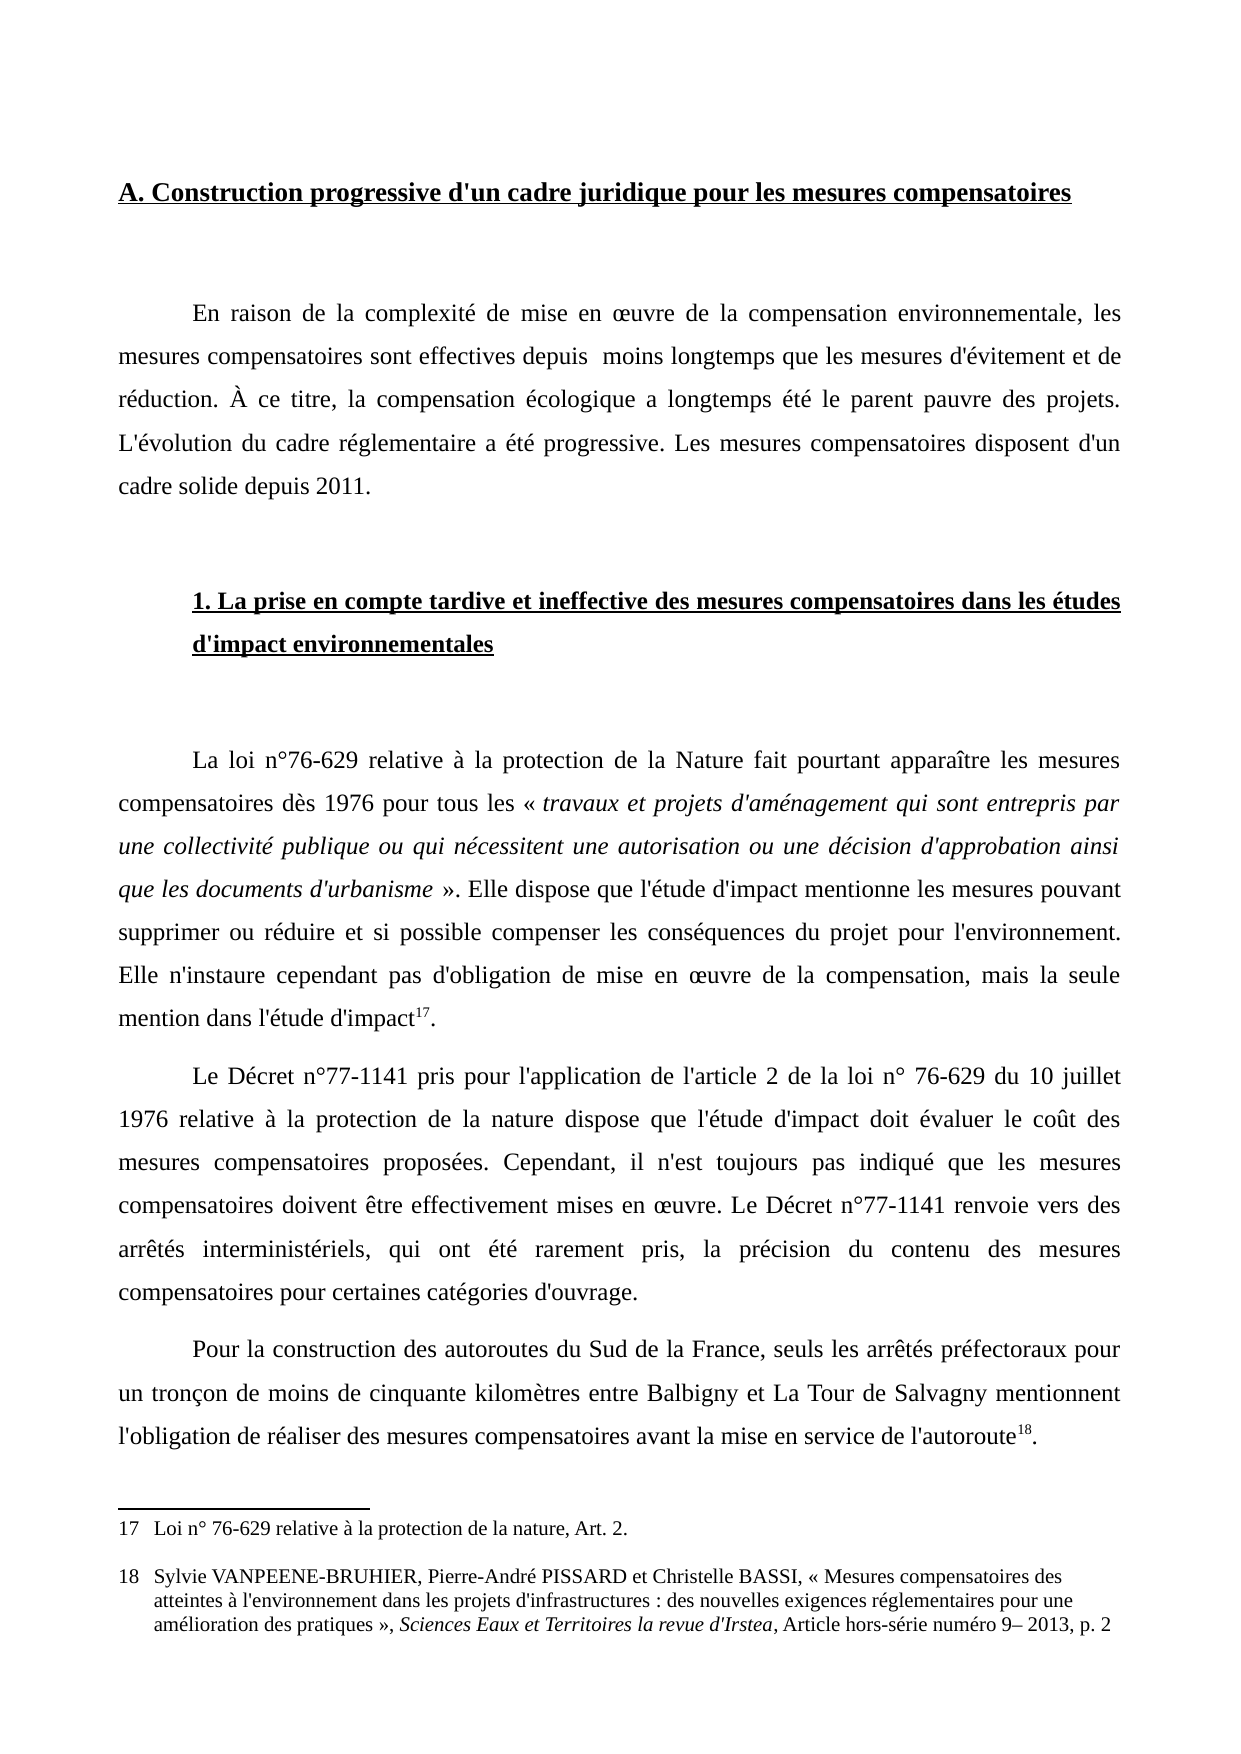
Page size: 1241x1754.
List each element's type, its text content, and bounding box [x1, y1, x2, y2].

text Loi n° 76-629 relative à la protection de la nature, Art. 2. [118, 1516, 1122, 1539]
text A. Construction progressive d'un cadre juridique pour les mesures compensatoires [118, 176, 1122, 207]
text Le Décret n°77-1141 pris pour l'application de l'article 2 de la loi n° 76-629 du 10 juillet 1976 relative à la protection de la nature dispose que l'étude d'impact doit évaluer le coût des mesures compensatoires proposées. Cependant, il n'est toujours pas indiqué que les mesures compensatoires doivent être effectivement mises en œuvre. Le Décret n°77-1141 renvoie vers des arrêtés interministériels, qui ont été rarement pris, la précision du contenu des mesures compensatoires pour certaines catégories d'ouvrage. [118, 1061, 1122, 1306]
text Sylvie VANPEENE-BRUHIER, Pierre-André PISSARD et Christelle BASSI, « Mesures compensatoires des atteintes à l'environnement dans les projets d'infrastructures : des nouvelles exigences réglementaires pour une amélioration des pratiques », Sciences Eaux et Territoires la revue d'Irstea, Article hors-série numéro 9– 2013, p. 2 [118, 1564, 1122, 1636]
text La loi n°76-629 relative à la protection de la Nature fait pourtant apparaître les mesures compensatoires dès 1976 pour tous les « travaux et projets d'aménagement qui sont entrepris par une collectivité publique ou qui nécessitent une autorisation ou une décision d'approbation ainsi que les documents d'urbanisme ». Elle dispose que l'étude d'impact mentionne les mesures pouvant supprimer ou réduire et si possible compenser les conséquences du projet pour l'environnement. Elle n'instaure cependant pas d'obligation de mise en œuvre de la compensation, mais la seule mention dans l'étude d'impact. [118, 745, 1122, 1032]
text En raison de la complexité de mise en œuvre de la compensation environnementale, les mesures compensatoires sont effectives depuis moins longtemps que les mesures d'évitement et de réduction. À ce titre, la compensation écologique a longtemps été le parent pauvre des projets. L'évolution du cadre réglementaire a été progressive. Les mesures compensatoires disposent d'un cadre solide depuis 2011. [118, 298, 1122, 499]
text 1. La prise en compte tardive et ineffective des mesures compensatoires dans les études d'impact environnementales [192, 586, 1122, 658]
text Pour la construction des autoroutes du Sud de la France, seuls les arrêtés préfectoraux pour un tronçon de moins de cinquante kilomètres entre Balbigny et La Tour de Salvagny mentionnent l'obligation de réaliser des mesures compensatoires avant la mise en service de l'autoroute. [118, 1334, 1122, 1449]
